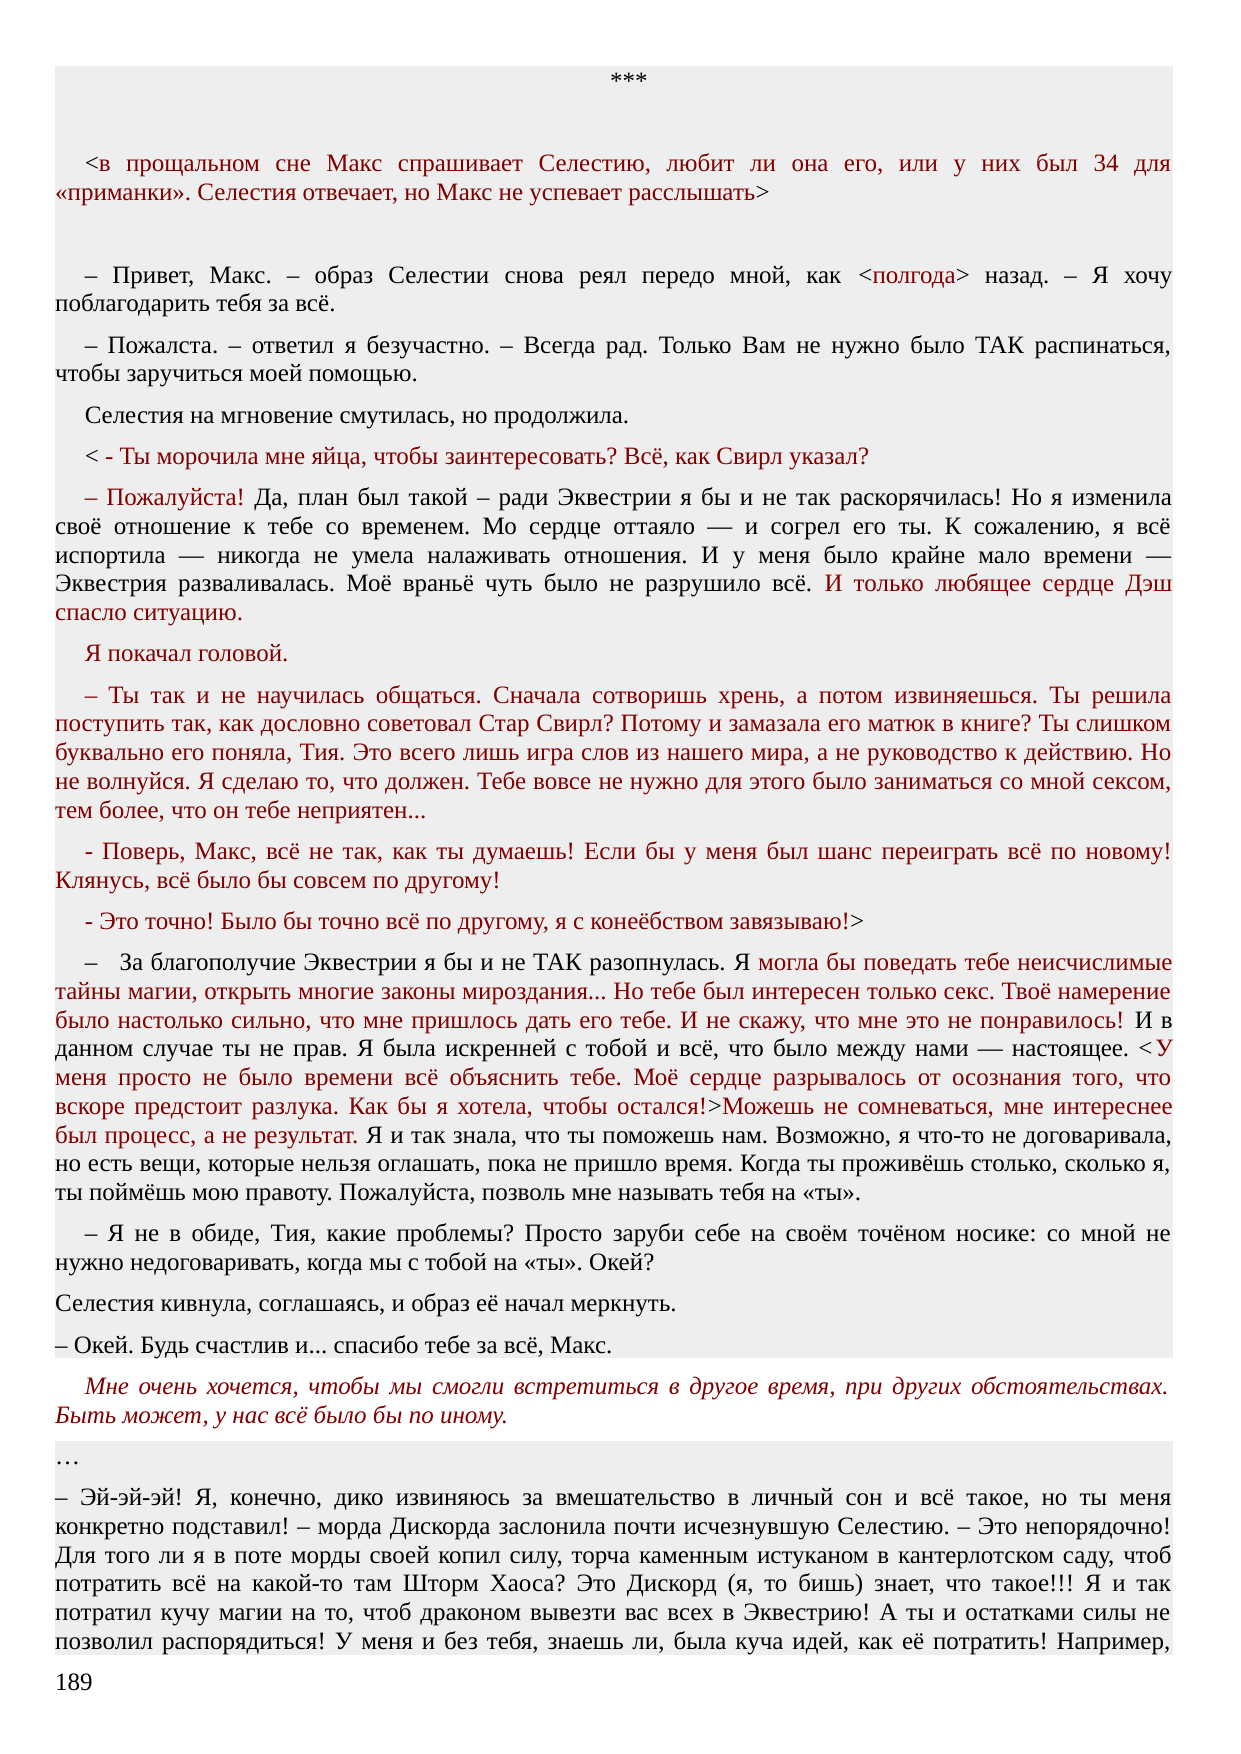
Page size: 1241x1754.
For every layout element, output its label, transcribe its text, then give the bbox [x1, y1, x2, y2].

text - Поверь, Макс, всё не так, как ты думаешь! Если бы у меня был шанс переиграть всё по новому! Клянусь, всё было бы совсем по другому! [55, 836, 1173, 893]
text - Это точно! Было бы точно всё по другому, я с конеёбством завязываю!> [55, 906, 1173, 935]
text – Пожалста. – ответил я безучастно. – Всегда рад. Только Вам не нужно было ТАК распинаться, чтобы заручиться моей помощью. [55, 330, 1173, 387]
text *** [55, 66, 1173, 95]
text Мне очень хочется, чтобы мы смогли встретиться в другое время, при других обстоятельствах. Быть может, у нас всё было бы по иному. [55, 1371, 1173, 1428]
text Селестия на мгновение смутилась, но продолжила. [55, 400, 1173, 428]
text <в прощальном сне Макс спрашивает Селестию, любит ли она его, или у них был 34 для «приманки». Селестия отвечает, но Макс не успевает расслышать> [55, 148, 1173, 206]
text – За благополучие Эквестрии я бы и не ТАК разопнулась. Я могла бы поведать тебе неисчислимые тайны магии, открыть многие законы мироздания... Но тебе был интересен только секс. Твоё намерение было настолько сильно, что мне пришлось дать его тебе. И не скажу, что мне это не понравилось! И в данном случае ты не прав. Я была искренней с тобой и всё, что было между нами — настоящее. <У меня просто не было времени всё объяснить тебе. Моё сердце разрывалось от осознания того, что вскоре предстоит разлука. Как бы я хотела, чтобы остался!>Можешь не сомневаться, мне интереснее был процесс, а не результат. Я и так знала, что ты поможешь нам. Возможно, я что-то не договаривала, но есть вещи, которые нельзя оглашать, пока не пришло время. Когда ты проживёшь столько, сколько я, ты поймёшь мою правоту. Пожалуйста, позволь мне называть тебя на «ты». [55, 947, 1173, 1206]
text Я покачал головой. [55, 638, 1173, 667]
text – Привет, Макс. – образ Селестии снова реял передо мной, как <полгода> назад. – Я хочу поблагодарить тебя за всё. [55, 260, 1173, 317]
text Селестия кивнула, соглашаясь, и образ её начал меркнуть. [55, 1288, 1173, 1317]
text – Ты так и не научилась общаться. Сначала сотворишь хрень, а потом извиняешься. Ты решила поступить так, как дословно советовал Стар Свирл? Потому и замазала его матюк в книге? Ты слишком буквально его поняла, Тия. Это всего лишь игра слов из нашего мира, а не руководство к действию. Но не волнуйся. Я сделаю то, что должен. Тебе вовсе не нужно для этого было заниматься со мной сексом, тем более, что он тебе неприятен... [55, 680, 1173, 823]
text – Окей. Будь счастлив и... спасибо тебе за всё, Макс. [55, 1330, 1173, 1358]
text – Пожалуйста! Да, план был такой – ради Эквестрии я бы и не так раскорячилась! Но я изменила своё отношение к тебе со временем. Мо сердце оттаяло — и согрел его ты. К сожалению, я всё испортила — никогда не умела налаживать отношения. И у меня было крайне мало времени — Эквестрия разваливалась. Моё враньё чуть было не разрушило всё. И только любящее сердце Дэш спасло ситуацию. [55, 482, 1173, 626]
text < - Ты морочила мне яйца, чтобы заинтересовать? Всё, как Свирл указал? [55, 441, 1173, 470]
text – Я не в обиде, Тия, какие проблемы? Просто заруби себе на своём точёном носике: со мной не нужно недоговаривать, когда мы с тобой на «ты». Окей? [55, 1218, 1173, 1276]
text … [55, 1441, 1173, 1470]
text – Эй-эй-эй! Я, конечно, дико извиняюсь за вмешательство в личный сон и всё такое, но ты меня конкретно подставил! – морда Дискорда заслонила почти исчезнувшую Селестию. – Это непорядочно! Для того ли я в поте морды своей копил силу, торча каменным истуканом в кантерлотском саду, чтоб потратить всё на какой-то там Шторм Хаоса? Это Дискорд (я, то бишь) знает, что такое!!! Я и так потратил кучу магии на то, чтоб драконом вывезти вас всех в Эквестрию! А ты и остатками силы не позволил распорядиться! У меня и без тебя, знаешь ли, была куча идей, как её потратить! Например, [55, 1482, 1173, 1655]
